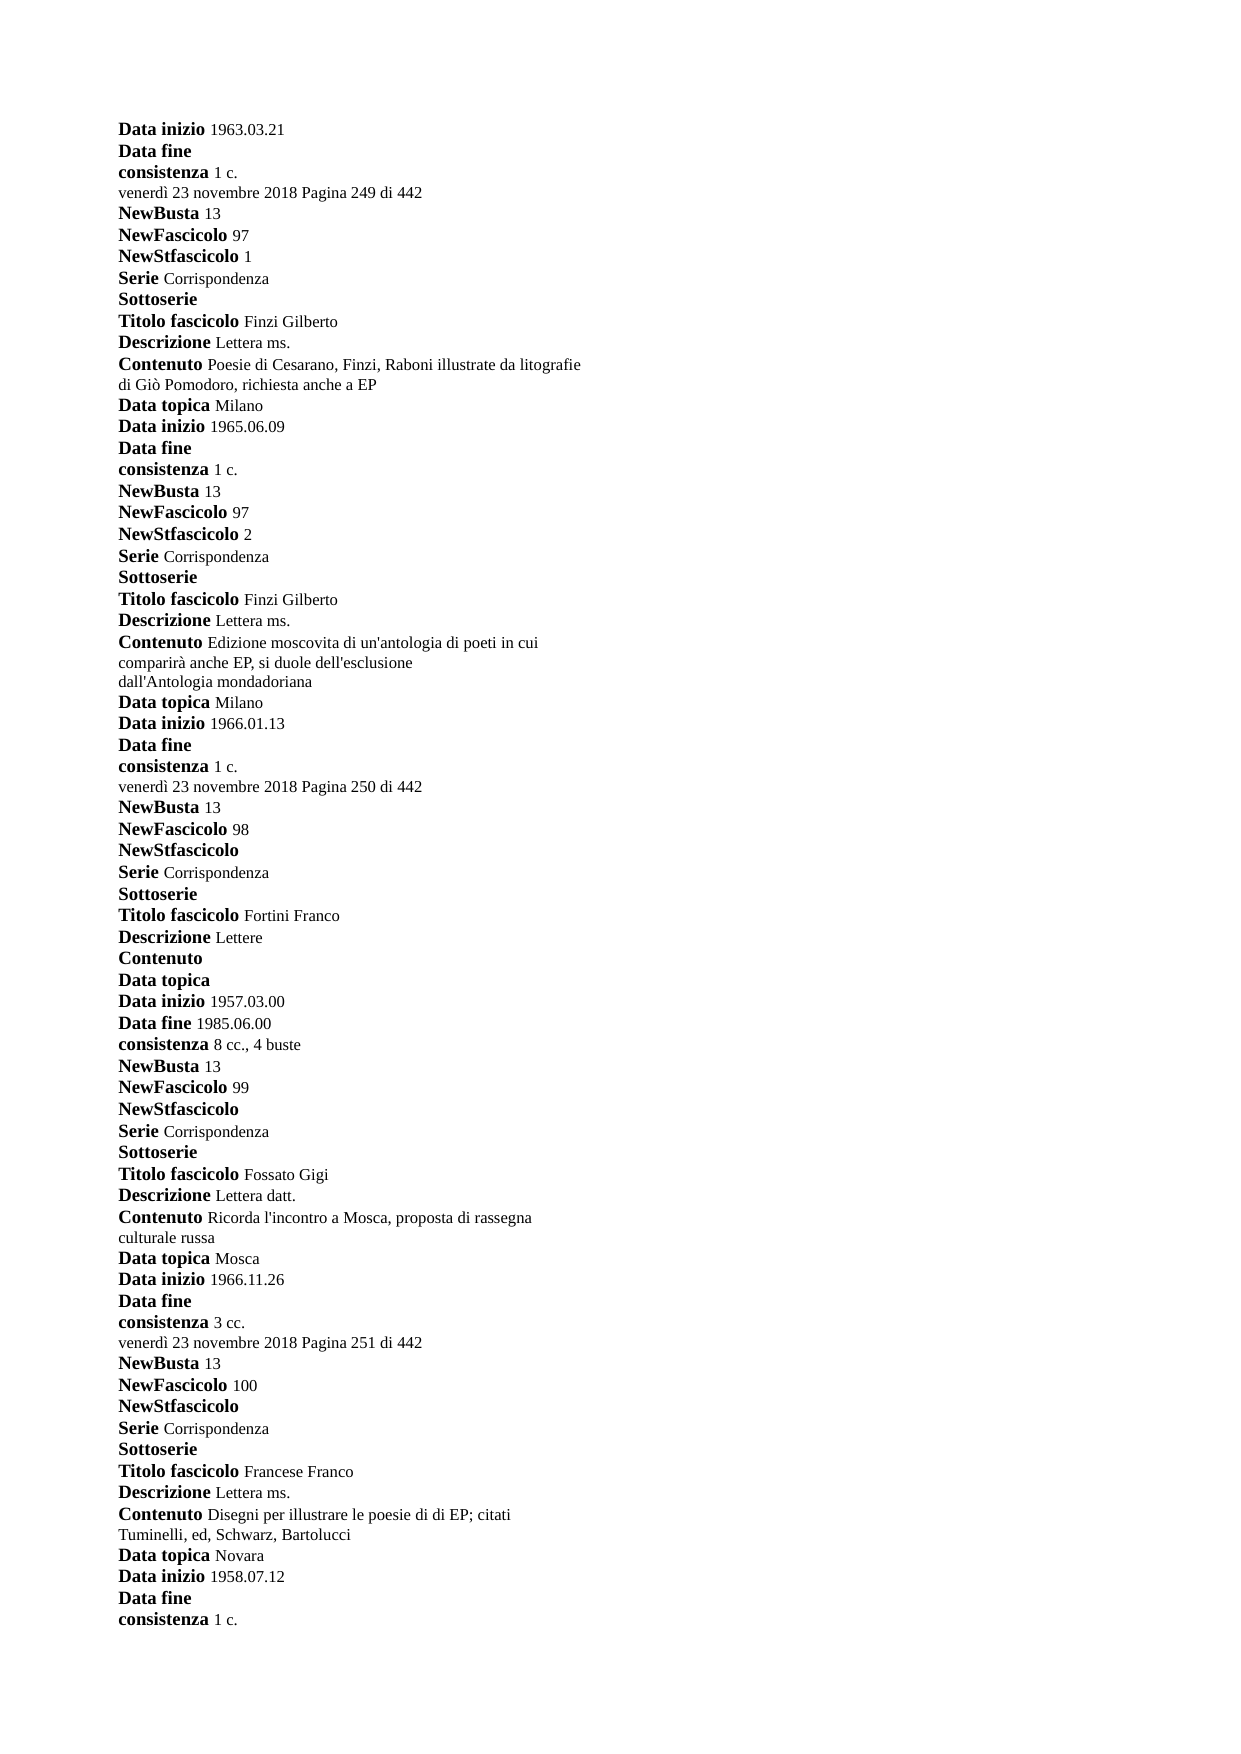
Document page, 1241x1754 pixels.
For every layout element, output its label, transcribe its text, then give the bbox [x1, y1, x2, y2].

text consistenza 1 c. [118, 1608, 1122, 1630]
text consistenza 1 c. [118, 458, 1122, 480]
text Contenuto Poesie di Cesarano, Finzi, Raboni illustrate da litografie [118, 353, 1122, 374]
text Titolo fascicolo Finzi Gilberto [118, 588, 1122, 609]
text Data inizio 1957.03.00 [118, 990, 1122, 1012]
text NewStfascicolo 2 [118, 523, 1122, 544]
text Contenuto Ricorda l'incontro a Mosca, proposta di rassegna [118, 1206, 1122, 1227]
text NewStfascicolo [118, 1098, 1122, 1119]
text venerdì 23 novembre 2018 Pagina 249 di 442 [118, 183, 1122, 202]
text consistenza 1 c. [118, 755, 1122, 777]
text comparirà anche EP, si duole dell'esclusione [118, 652, 1122, 672]
text Data fine [118, 1290, 1122, 1311]
text NewFascicolo 97 [118, 223, 1122, 245]
text NewBusta 13 [118, 1352, 1122, 1373]
text NewFascicolo 97 [118, 501, 1122, 523]
text Data fine [118, 437, 1122, 458]
text Descrizione Lettera datt. [118, 1184, 1122, 1206]
text Data inizio 1958.07.12 [118, 1565, 1122, 1587]
text Serie Corrispondenza [118, 267, 1122, 288]
text NewFascicolo 98 [118, 818, 1122, 839]
text Descrizione Lettere [118, 926, 1122, 947]
text Data topica Milano [118, 691, 1122, 712]
text Contenuto Disegni per illustrare le poesie di di EP; citati [118, 1503, 1122, 1524]
text Data fine [118, 734, 1122, 755]
text consistenza 3 cc. [118, 1311, 1122, 1333]
text NewBusta 13 [118, 480, 1122, 501]
text Data inizio 1966.11.26 [118, 1268, 1122, 1290]
text Descrizione Lettera ms. [118, 331, 1122, 353]
text Data inizio 1966.01.13 [118, 712, 1122, 734]
text Serie Corrispondenza [118, 544, 1122, 566]
text Data topica Mosca [118, 1247, 1122, 1268]
text venerdì 23 novembre 2018 Pagina 251 di 442 [118, 1333, 1122, 1352]
text Data inizio 1965.06.09 [118, 415, 1122, 437]
text Titolo fascicolo Fossato Gigi [118, 1163, 1122, 1184]
text Contenuto [118, 947, 1122, 969]
text Serie Corrispondenza [118, 1417, 1122, 1438]
text Data topica Milano [118, 394, 1122, 415]
text NewStfascicolo [118, 1395, 1122, 1417]
text Data fine [118, 140, 1122, 161]
text NewStfascicolo [118, 839, 1122, 861]
text NewFascicolo 100 [118, 1373, 1122, 1395]
text NewStfascicolo 1 [118, 245, 1122, 267]
text NewBusta 13 [118, 796, 1122, 818]
text NewBusta 13 [118, 202, 1122, 223]
text Titolo fascicolo Fortini Franco [118, 904, 1122, 926]
text NewBusta 13 [118, 1055, 1122, 1076]
text Serie Corrispondenza [118, 1119, 1122, 1141]
text Data fine [118, 1587, 1122, 1608]
text NewFascicolo 99 [118, 1076, 1122, 1098]
text Data topica Novara [118, 1544, 1122, 1565]
text consistenza 8 cc., 4 buste [118, 1033, 1122, 1055]
text consistenza 1 c. [118, 161, 1122, 183]
text Titolo fascicolo Francese Franco [118, 1460, 1122, 1481]
text Tuminelli, ed, Schwarz, Bartolucci [118, 1524, 1122, 1544]
text Sottoserie [118, 1438, 1122, 1460]
text Sottoserie [118, 882, 1122, 904]
text Data fine 1985.06.00 [118, 1012, 1122, 1033]
text Sottoserie [118, 288, 1122, 310]
text Data topica [118, 969, 1122, 990]
text Serie Corrispondenza [118, 861, 1122, 882]
text Titolo fascicolo Finzi Gilberto [118, 310, 1122, 331]
text Contenuto Edizione moscovita di un'antologia di poeti in cui [118, 631, 1122, 652]
text di Giò Pomodoro, richiesta anche a EP [118, 374, 1122, 394]
text venerdì 23 novembre 2018 Pagina 250 di 442 [118, 777, 1122, 796]
text dall'Antologia mondadoriana [118, 672, 1122, 691]
text culturale russa [118, 1227, 1122, 1247]
text Sottoserie [118, 1141, 1122, 1163]
text Sottoserie [118, 566, 1122, 588]
text Descrizione Lettera ms. [118, 609, 1122, 631]
text Descrizione Lettera ms. [118, 1481, 1122, 1503]
text Data inizio 1963.03.21 [118, 118, 1122, 140]
